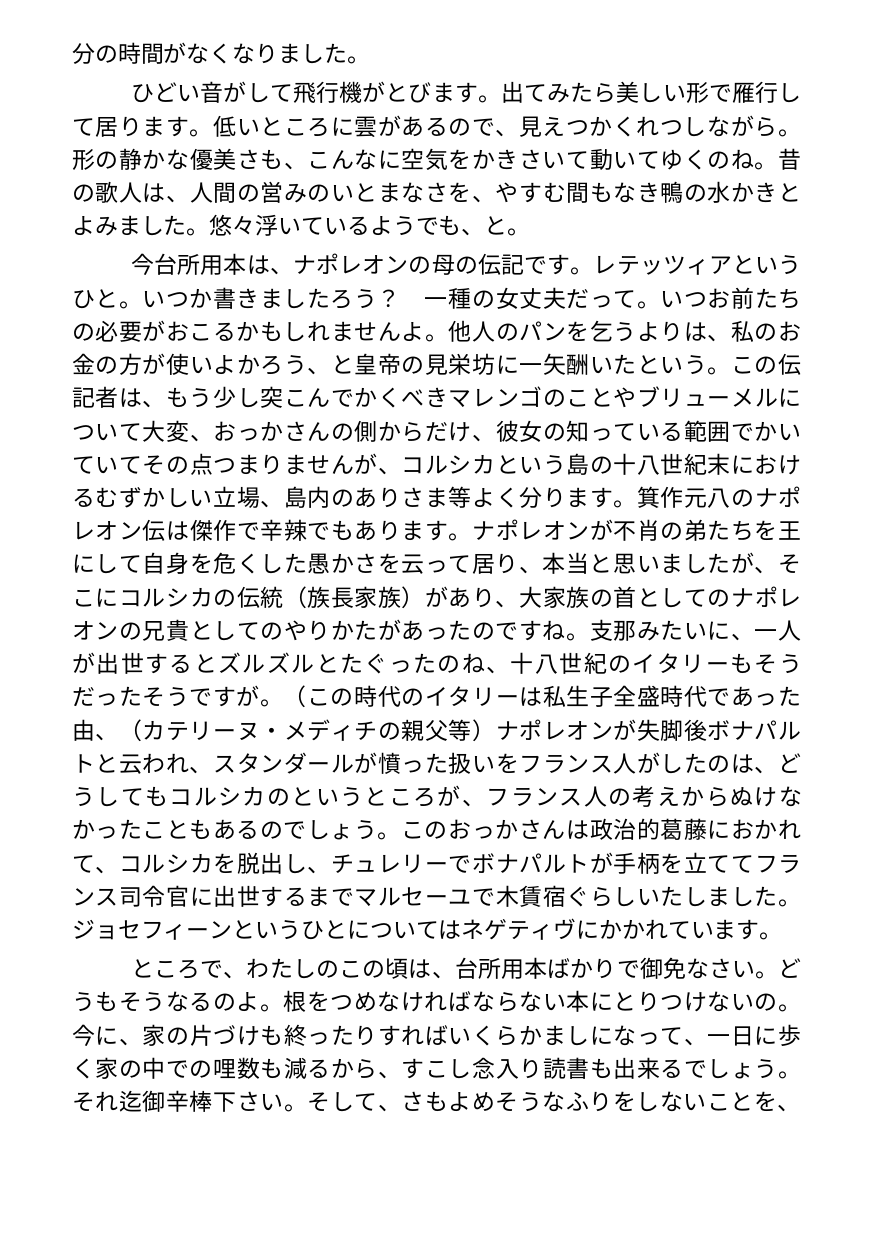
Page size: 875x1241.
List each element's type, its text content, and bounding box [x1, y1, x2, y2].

text 分の時間がなくなりました。 [72, 36, 802, 69]
text ひどい音がして飛行機がとびます。出てみたら美しい形で雁行して居ります。低いところに雲があるので、見えつかくれつしながら。形の静かな優美さも、こんなに空気をかきさいて動いてゆくのね。昔の歌人は、人間の営みのいとまなさを、やすむ間もなき鴨の水かきとよみました。悠々浮いているようでも、と。 [72, 75, 802, 241]
text ところで、わたしのこの頃は、台所用本ばかりで御免なさい。どうもそうなるのよ。根をつめなければならない本にとりつけないの。今に、家の片づけも終ったりすればいくらかましになって、一日に歩く家の中での哩数も減るから、すこし念入り読書も出来るでしょう。それ迄御辛棒下さい。そして、さもよめそうなふりをしないことを、 [72, 951, 802, 1117]
text 今台所用本は、ナポレオンの母の伝記です。レテッツィアというひと。いつか書きましたろう？ 一種の女丈夫だって。いつお前たちの必要がおこるかもしれませんよ。他人のパンを乞うよりは、私のお金の方が使いよかろう、と皇帝の見栄坊に一矢酬いたという。この伝記者は、もう少し突こんでかくべきマレンゴのことやブリューメルについて大変、おっかさんの側からだけ、彼女の知っている範囲でかいていてその点つまりませんが、コルシカという島の十八世紀末におけるむずかしい立場、島内のありさま等よく分ります。箕作元八のナポレオン伝は傑作で辛辣でもあります。ナポレオンが不肖の弟たちを王にして自身を危くした愚かさを云って居り、本当と思いましたが、そこにコルシカの伝統（族長家族）があり、大家族の首としてのナポレオンの兄貴としてのやりかたがあったのですね。支那みたいに、一人が出世するとズルズルとたぐったのね、十八世紀のイタリーもそうだったそうですが。（この時代のイタリーは私生子全盛時代であった由、（カテリーヌ・メディチの親父等）ナポレオンが失脚後ボナパルトと云われ、スタンダールが憤った扱いをフランス人がしたのは、どうしてもコルシカのというところが、フランス人の考えからぬけなかったこともあるのでしょう。このおっかさんは政治的葛藤におかれて、コルシカを脱出し、チュレリーでボナパルトが手柄を立ててフランス司令官に出世するまでマルセーユで木賃宿ぐらしいたしました。ジョセフィーンというひとについてはネゲティヴにかかれています。 [72, 247, 802, 945]
